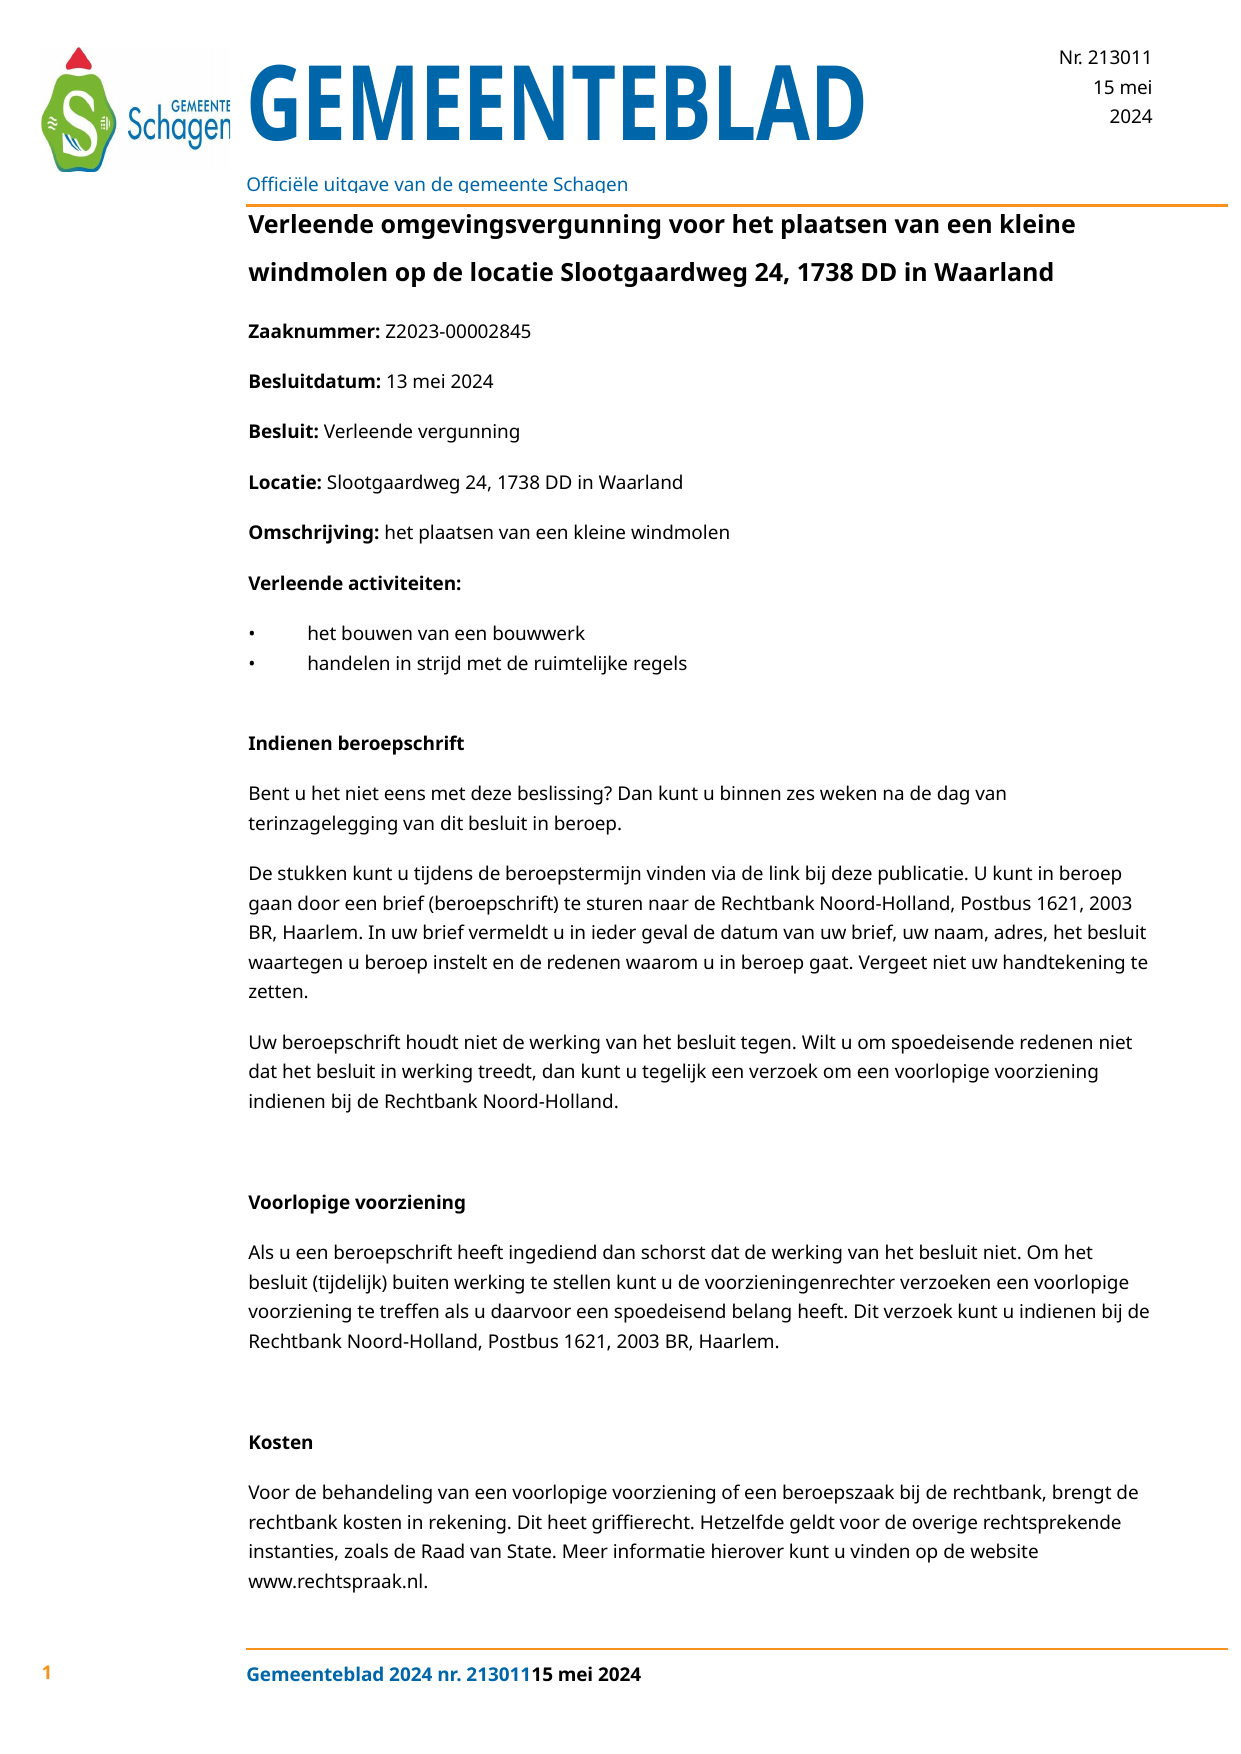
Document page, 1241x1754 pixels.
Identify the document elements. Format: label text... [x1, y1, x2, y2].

text Locatie: Slootgaardweg 24, 1738 DD in Waarland [248, 469, 1152, 495]
text Voorlopige voorziening [248, 1189, 1152, 1215]
text Omschrijving: het plaatsen van een kleine windmolen [248, 519, 1152, 545]
text Besluitdatum: 13 mei 2024 [248, 368, 1152, 394]
text Als u een beroepschrift heeft ingediend dan schorst dat de werking van het besluit niet. Om het besluit (tijdelijk) buiten werking te stellen kunt u de voorzieningenrechter verzoeken een voorlopige voorziening te treffen als u daarvoor een spoedeisend belang heeft. Dit verzoek kunt u indienen bij de Rechtbank Noord-Holland, Postbus 1621, 2003 BR, Haarlem. [248, 1239, 1152, 1354]
text Bent u het niet eens met deze beslissing? Dan kunt u binnen zes weken na de dag van terinzagelegging van dit besluit in beroep. [248, 780, 1152, 836]
list het bouwen van een bouwwerk [248, 620, 1152, 646]
picture [41, 47, 231, 172]
text Besluit: Verleende vergunning [248, 419, 1152, 444]
text Voor de behandeling van een voorlopige voorziening of een beroepszaak bij de rechtbank, brengt de rechtbank kosten in rekening. Dit heet griffierecht. Hetzelfde geldt voor de overige rechtsprekende instanties, zoals de Raad van State. Meer informatie hierover kunt u vinden op de website www.rechtspraak.nl. [248, 1479, 1152, 1594]
text Uw beroepschrift houdt niet de werking van het besluit tegen. Wilt u om spoedeisende redenen niet dat het besluit in werking treedt, dan kunt u tegelijk een verzoek om een voorlopige voorziening indienen bij de Rechtbank Noord-Holland. [248, 1029, 1152, 1114]
text Verleende omgevingsvergunning voor het plaatsen van een kleine windmolen op de locatie Slootgaardweg 24, 1738 DD in Waarland [248, 207, 1152, 288]
list handelen in strijd met de ruimtelijke regels [248, 650, 1152, 676]
text Indienen beroepschrift [248, 730, 1152, 756]
text Verleende activiteiten: [248, 570, 1152, 596]
text Kosten [248, 1429, 1152, 1455]
text Zaaknummer: Z2023-00002845 [248, 318, 1152, 344]
text De stukken kunt u tijdens de beroepstermijn vinden via de link bij deze publicatie. U kunt in beroep gaan door een brief (beroepschrift) te sturen naar de Rechtbank Noord-Holland, Postbus 1621, 2003 BR, Haarlem. In uw brief vermeldt u in ieder geval de datum van uw brief, uw naam, adres, het besluit waartegen u beroep instelt en de redenen waarom u in beroep gaat. Vergeet niet uw handtekening te zetten. [248, 860, 1152, 1004]
